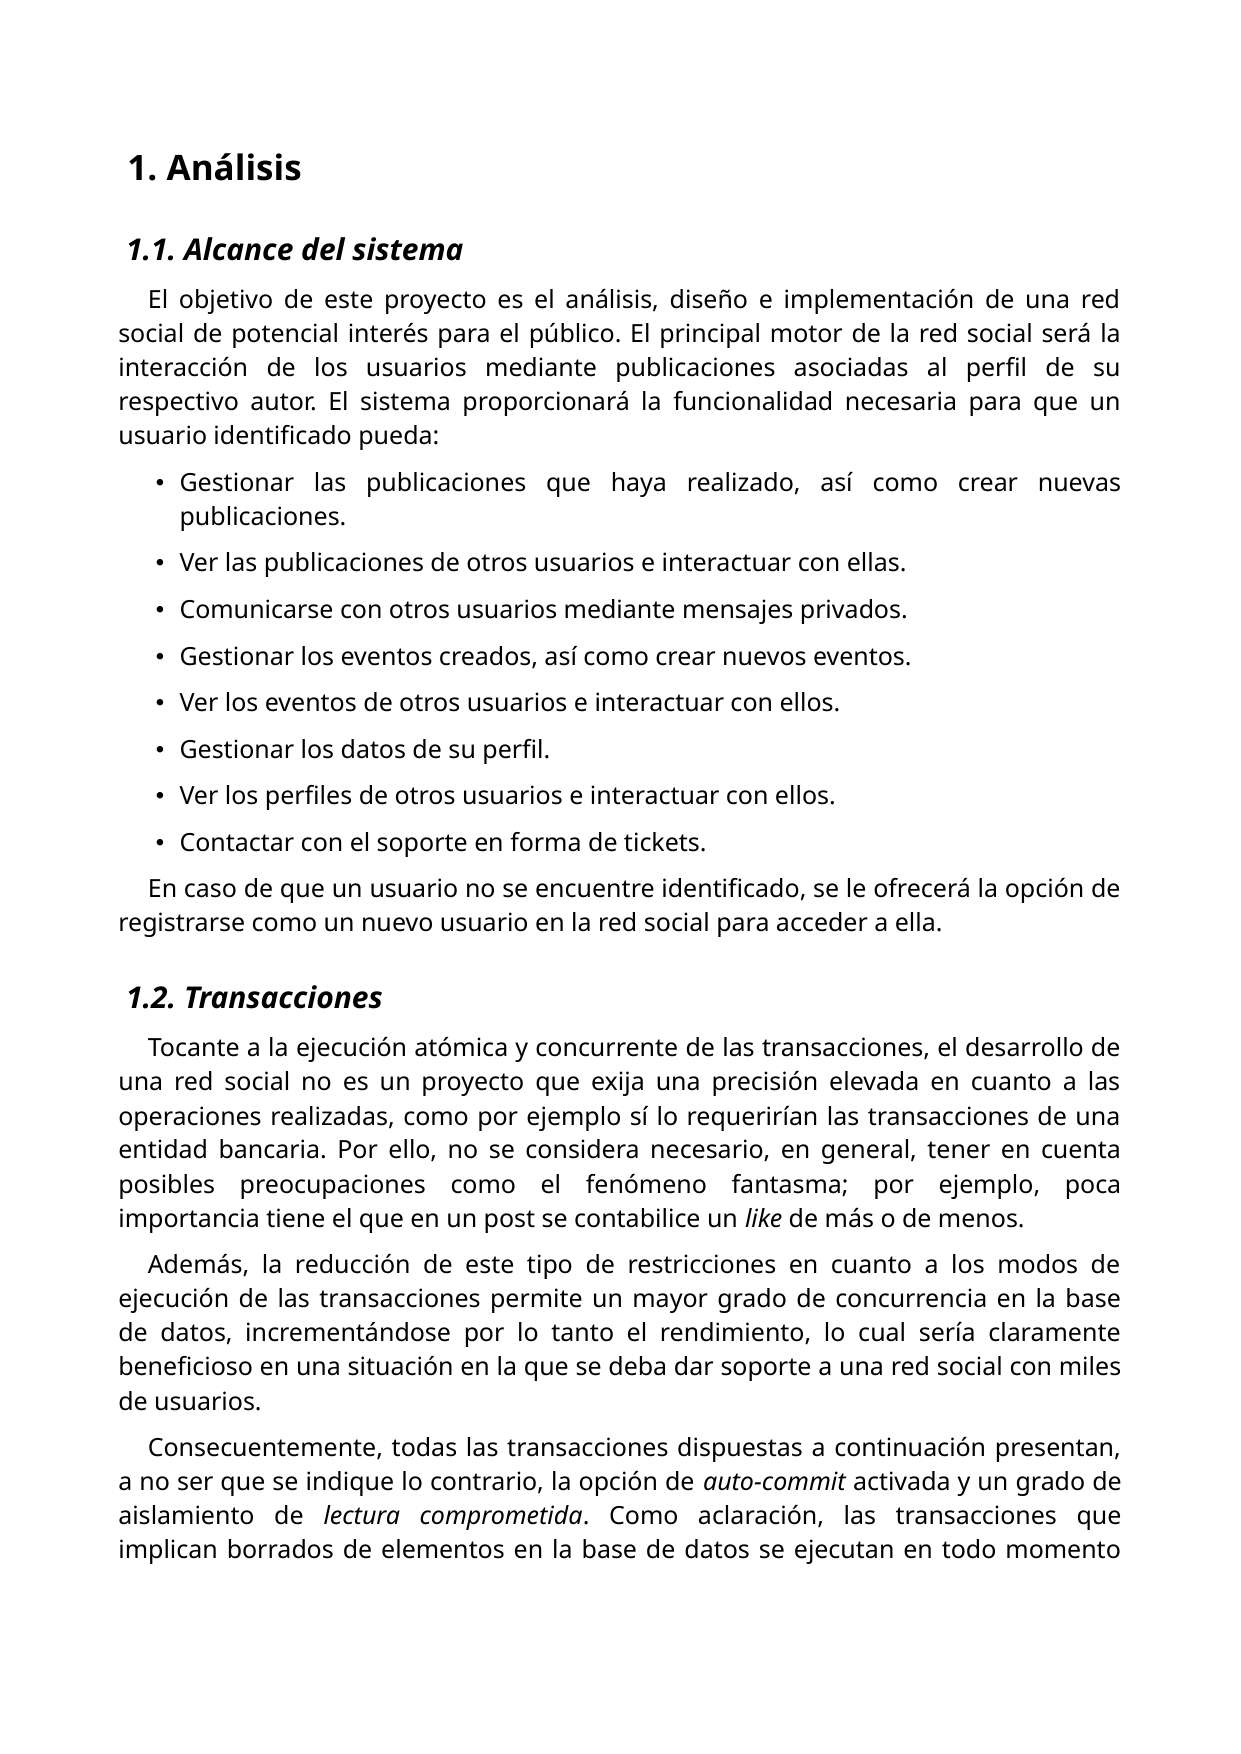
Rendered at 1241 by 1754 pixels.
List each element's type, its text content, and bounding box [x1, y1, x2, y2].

list Comunicarse con otros usuarios mediante mensajes privados. [156, 592, 1122, 626]
list Gestionar las publicaciones que haya realizado, así como crear nuevas publicaciones. [156, 464, 1122, 533]
text El objetivo de este proyecto es el análisis, diseño e implementación de una red social de potencial interés para el público. El principal motor de la red social será la interacción de los usuarios mediante publicaciones asociadas al perfil de su respectivo autor. El sistema proporcionará la funcionalidad necesaria para que un usuario identificado pueda: [118, 282, 1122, 452]
list Ver los eventos de otros usuarios e interactuar con ellos. [156, 685, 1122, 719]
list Contactar con el soporte en forma de tickets. [156, 824, 1122, 858]
list Gestionar los datos de su perfil. [156, 731, 1122, 765]
list Gestionar los eventos creados, así como crear nuevos eventos. [156, 638, 1122, 672]
text Además, la reducción de este tipo de restricciones en cuanto a los modos de ejecución de las transacciones permite un mayor grado de concurrencia en la base de datos, incrementándose por lo tanto el rendimiento, lo cual sería claramente beneficioso en una situación en la que se deba dar soporte a una red social con miles de usuarios. [118, 1247, 1122, 1417]
subtitle Alcance del sistema [118, 228, 1122, 269]
subtitle Análisis [118, 143, 1122, 191]
list Ver las publicaciones de otros usuarios e interactuar con ellas. [156, 545, 1122, 579]
subtitle Transacciones [118, 977, 1122, 1017]
list Ver los perfiles de otros usuarios e interactuar con ellos. [156, 778, 1122, 812]
text En caso de que un usuario no se encuentre identificado, se le ofrecerá la opción de registrarse como un nuevo usuario en la red social para acceder a ella. [118, 871, 1122, 939]
text Consecuentemente, todas las transacciones dispuestas a continuación presentan, a no ser que se indique lo contrario, la opción de auto-commit activada y un grado de aislamiento de lectura comprometida. Como aclaración, las transacciones que implican borrados de elementos en la base de datos se ejecutan en todo momento [118, 1430, 1122, 1566]
text Tocante a la ejecución atómica y concurrente de las transacciones, el desarrollo de una red social no es un proyecto que exija una precisión elevada en cuanto a las operaciones realizadas, como por ejemplo sí lo requerirían las transacciones de una entidad bancaria. Por ello, no se considera necesario, en general, tener en cuenta posibles preocupaciones como el fenómeno fantasma; por ejemplo, poca importancia tiene el que en un post se contabilice un like de más o de menos. [118, 1030, 1122, 1234]
